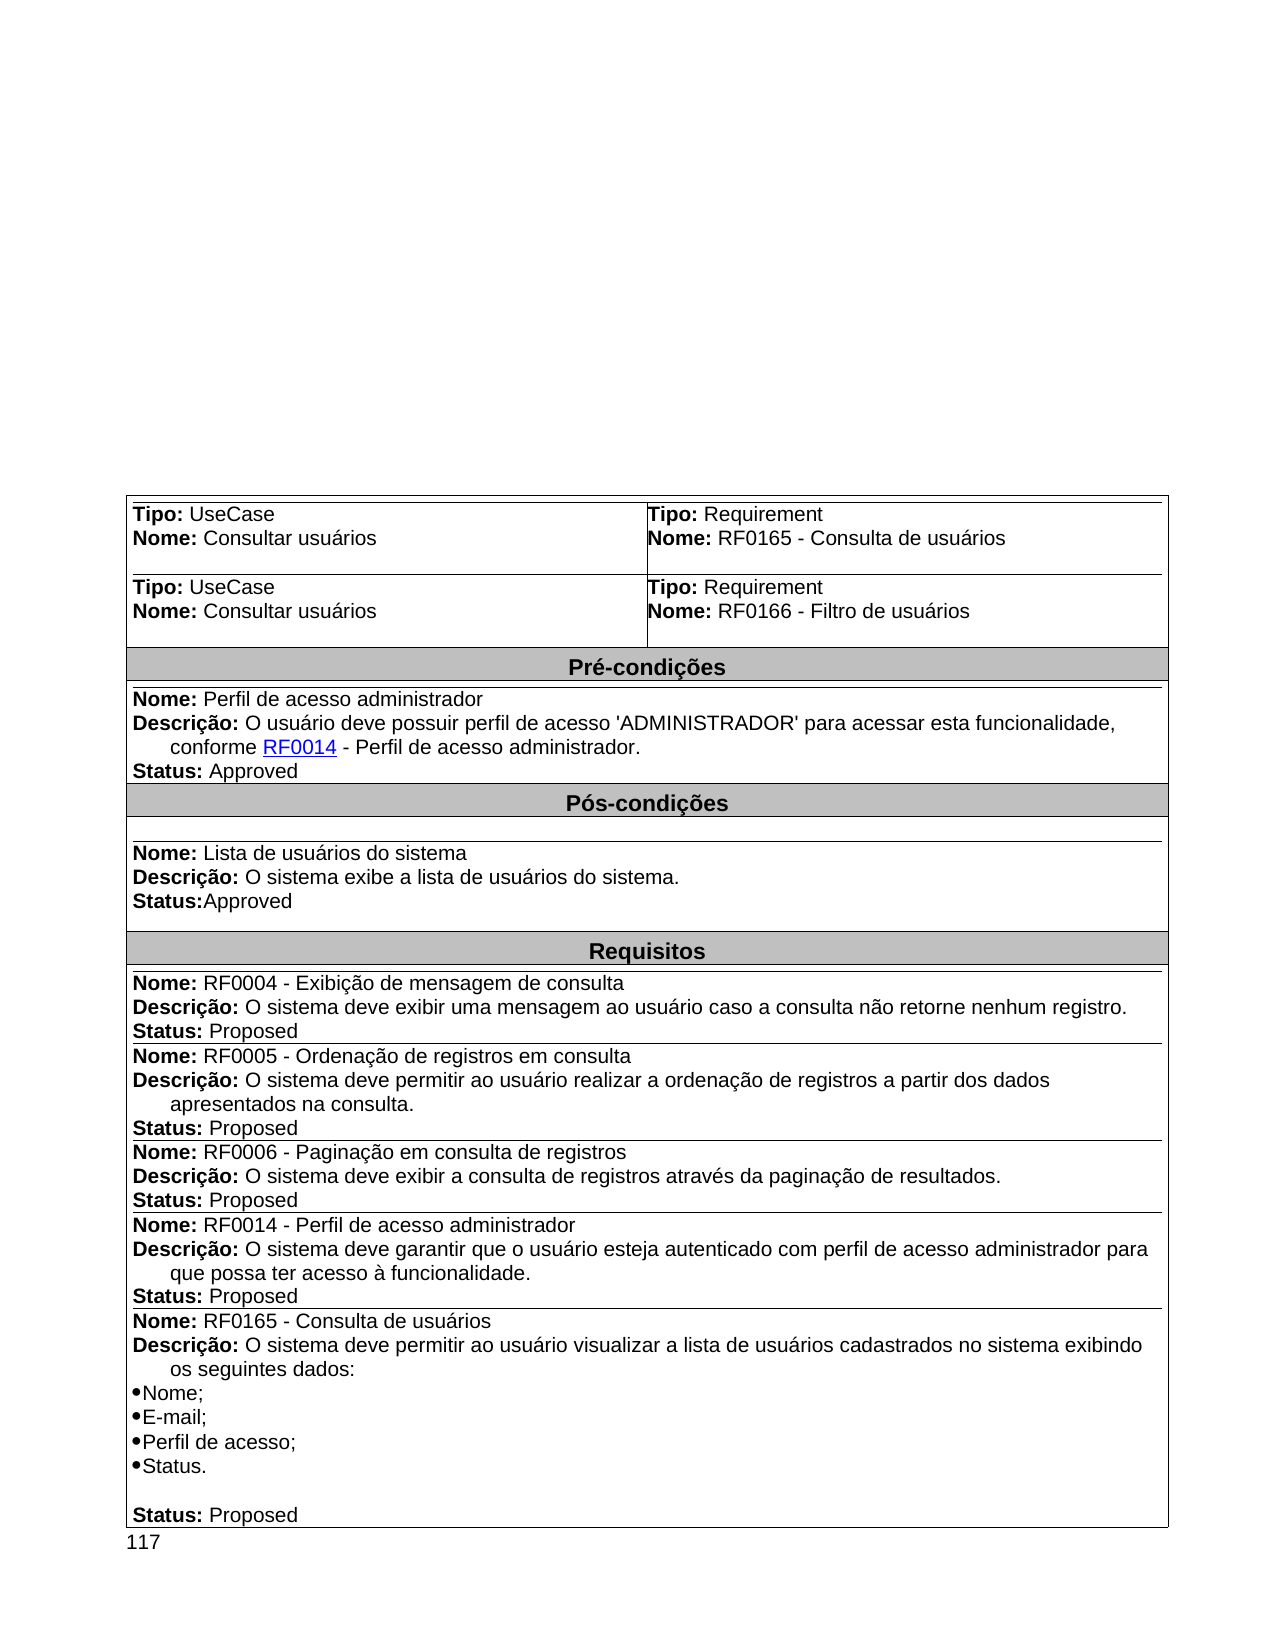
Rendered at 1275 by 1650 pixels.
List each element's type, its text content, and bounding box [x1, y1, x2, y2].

table_cell [127, 496, 1168, 647]
table_header Nome: Perfil de acesso administrador Descrição: O usuário deve possuir perfil de acesso 'ADMINISTRADOR' para acessar esta funcionalidade, conforme RF0014 - Perfil de acesso administrador. Status: Approved [133, 688, 1162, 783]
table_cell Tipo: UseCase Nome: Consultar usuários [133, 503, 647, 574]
table_cell Pré-condições [127, 648, 1168, 680]
table_cell Nome: RF0014 - Perfil de acesso administrador Descrição: O sistema deve garantir que o usuário esteja autenticado com perfil de acesso administrador para que possa ter acesso à funcionalidade. Status: Proposed [133, 1213, 1162, 1308]
table_cell Requisitos [127, 932, 1168, 964]
table_header Nome: RF0004 - Exibição de mensagem de consulta Descrição: O sistema deve exibir uma mensagem ao usuário caso a consulta não retorne nenhum registro. Status: Proposed [133, 972, 1162, 1043]
table_cell Pós-condições [127, 784, 1168, 816]
table_cell [127, 817, 1168, 931]
table_cell Tipo: Requirement Nome: RF0165 - Consulta de usuários [648, 503, 1162, 574]
table_cell Nome: RF0165 - Consulta de usuários Descrição: O sistema deve permitir ao usuário visualizar a lista de usuários cadastrados no sistema exibindo os seguintes dados: Nome; E-mail; Perfil de acesso; Status. Status: Proposed [133, 1309, 1162, 1526]
table_header Nome: Lista de usuários do sistema Descrição: O sistema exibe a lista de usuários do sistema. Status:Approved [133, 842, 1162, 913]
table_cell Tipo: UseCase Nome: Consultar usuários [133, 575, 647, 647]
table_cell Nome: RF0005 - Ordenação de registros em consulta Descrição: O sistema deve permitir ao usuário realizar a ordenação de registros a partir dos dados apresentados na consulta. Status: Proposed [133, 1044, 1162, 1139]
table_cell Nome: RF0006 - Paginação em consulta de registros Descrição: O sistema deve exibir a consulta de registros através da paginação de resultados. Status: Proposed [133, 1141, 1162, 1212]
table_cell [127, 681, 1168, 783]
table_cell [127, 965, 1168, 1526]
table_cell Tipo: Requirement Nome: RF0166 - Filtro de usuários [648, 575, 1162, 647]
